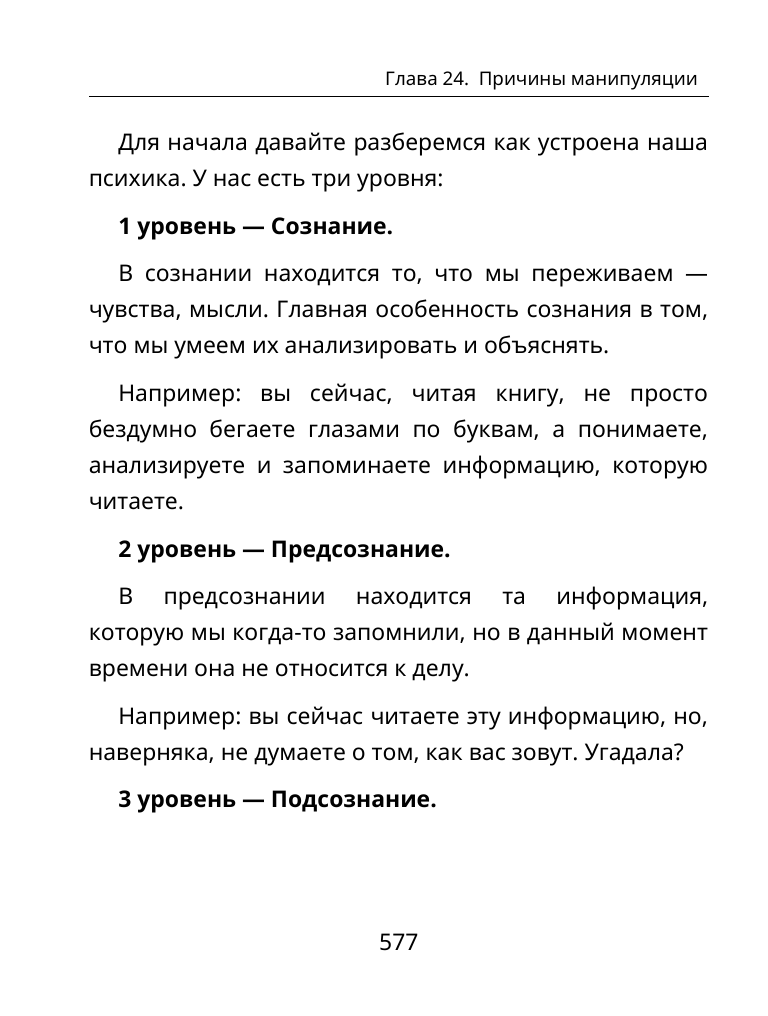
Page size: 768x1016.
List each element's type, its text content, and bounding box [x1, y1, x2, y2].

text Например: вы сейчас читаете эту информацию, но, наверняка, не думаете о том, как вас зовут. Угадала? [88, 700, 709, 767]
text 1 уровень — Сознание. [88, 210, 709, 241]
text Для начала давайте разберемся как устроена наша психика. У нас есть три уровня: [88, 126, 709, 193]
text 3 уровень — Подсознание. [88, 783, 709, 815]
text Например: вы сейчас, читая книгу, не просто бездумно бегаете глазами по буквам, а понимаете, анализируете и запоминаете информацию, которую читаете. [88, 377, 709, 516]
text 2 уровень — Предсознание. [88, 532, 709, 564]
text В предсознании находится та информация, которую мы когда-то запомнили, но в данный момент времени она не относится к делу. [88, 580, 709, 683]
text В сознании находится то, что мы переживаем — чувства, мысли. Главная особенность сознания в том, что мы умеем их анализировать и объяснять. [88, 257, 709, 361]
